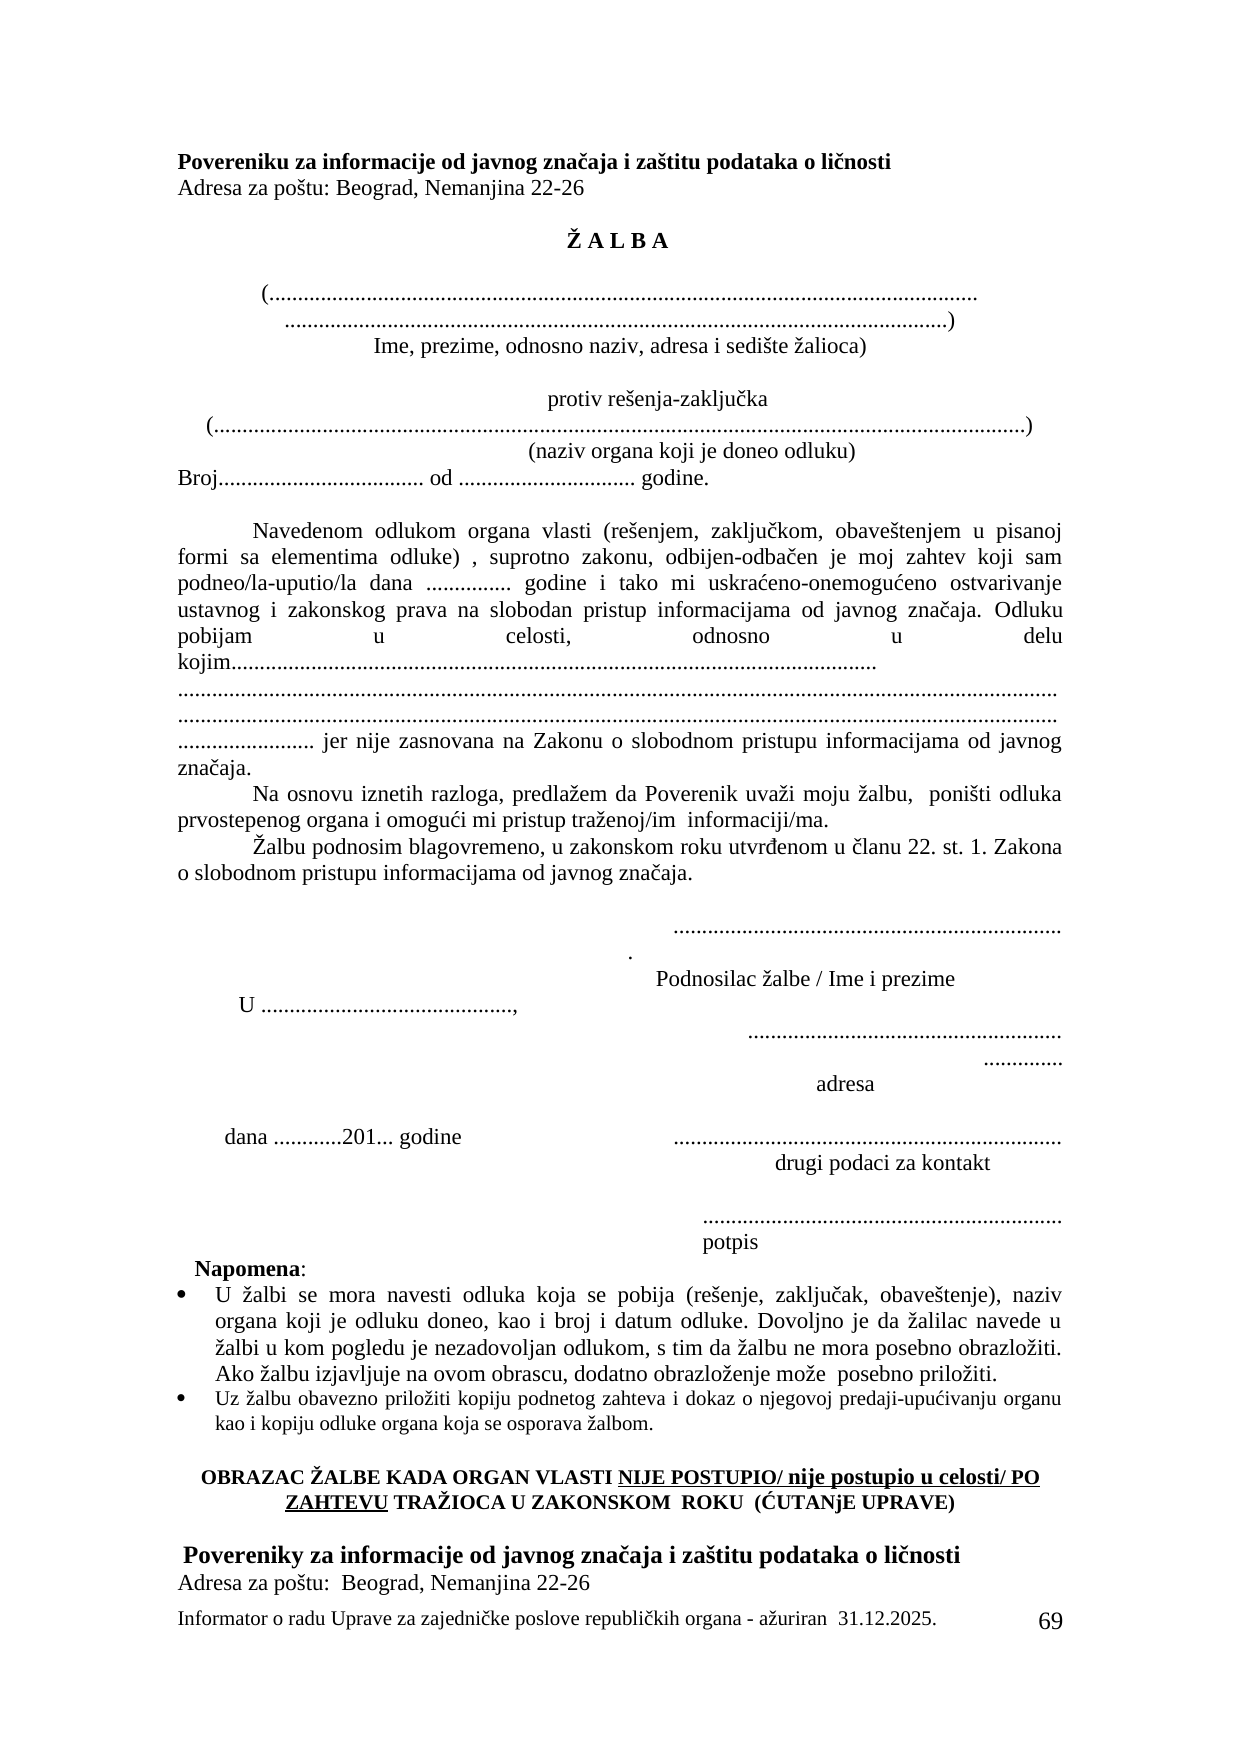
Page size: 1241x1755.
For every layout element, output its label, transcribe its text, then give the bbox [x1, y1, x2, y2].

text (............................................................................................................................ [177, 279, 1063, 306]
text Na osnovu iznetih razloga, predlažem da Poverenik uvaži moju žalbu, poništi odluka prvostepenog organa i omogući mi pristup traženoj/im informaciji/ma. [177, 780, 1063, 833]
list Uz žalbu obavezno priložiti kopiju podnetog zahteva i dokaz o njegovoj predaji-upućivanju organu kao i kopiju odluke organa koja se osporava žalbom. [177, 1386, 1063, 1434]
text adresa [177, 1070, 1063, 1096]
list U žalbi se mora navesti odluka koja se pobija (rešenje, zaklјučak, obaveštenje), naziv organa koji je odluku doneo, kao i broj i datum odluke. Dovolјno je da žalilac navede u žalbi u kom pogledu je nezadovolјan odlukom, s tim da žalbu ne mora posebno obrazložiti. Ako žalbu izjavlјuje na ovom obrascu, dodatno obrazloženje može posebno priložiti. [177, 1281, 1063, 1386]
text Ime, prezime, odnosno naziv, adresa i sedište žalioca) [177, 332, 1063, 358]
text Napomena: [177, 1254, 1063, 1281]
text (naziv organa koji je doneo odluku) [177, 438, 1063, 464]
text protiv rešenja-zaklјučka (..............................................................................................................................................) [177, 385, 1063, 438]
text Podnosilac žalbe / Ime i prezime [627, 965, 1063, 991]
text U ............................................, ..................................................................... [177, 991, 1063, 1070]
text drugi podaci za kontakt [702, 1149, 1063, 1176]
text ....................................................................................................................) [177, 306, 1063, 332]
text Povereniku za informacije od javnog značaja i zaštitu podataka o ličnosti [177, 148, 1063, 174]
text Adresa za poštu: Beograd, Nemanjina 22-26 [177, 1569, 1063, 1595]
text Žalbu podnosim blagovremeno, u zakonskom roku utvrđenom u članu 22. st. 1. Zakona o slobodnom pristupu informacijama od javnog značaja. [177, 833, 1063, 886]
text ..................................................................... [627, 912, 1063, 965]
text Adresa za poštu: Beograd, Nemanjina 22-26 [177, 174, 1063, 200]
text Navedenom odlukom organa vlasti (rešenjem, zaklјučkom, obaveštenjem u pisanoj formi sa elementima odluke) , suprotno zakonu, odbijen-odbačen je moj zahtev koji sam podneo/la-uputio/la dana ............... godine i tako mi uskraćeno-onemogućeno ostvarivanje ustavnog i zakonskog prava na slobodan pristup informacijama od javnog značaja. Odluku pobijam u celosti, odnosno u delu kojim................................................................................................................. [177, 517, 1063, 675]
text Povereniky za informacije od javnog značaja i zaštitu podataka o ličnosti [177, 1540, 1063, 1569]
text OBRAZAC ŽALBE KADA ORGAN VLASTI NIJE POSTUPIO/ nije postupio u celosti/ PO ZAHTEVU TRAŽIOCA U ZAKONSKOM ROKU (ĆUTANјE UPRAVE) [177, 1463, 1063, 1514]
text ............................................................... potpis [702, 1202, 1063, 1254]
text dana ............201... godine .................................................................... [177, 1123, 1063, 1149]
text Broj.................................... od ............................... godine. [177, 464, 1063, 490]
text Ž A L B A [177, 227, 1063, 253]
text ............................................................................................................................................................................................................................................................................................................................................ jer nije zasnovana na Zakonu o slobodnom pristupu informacijama od javnog značaja. [177, 675, 1063, 780]
